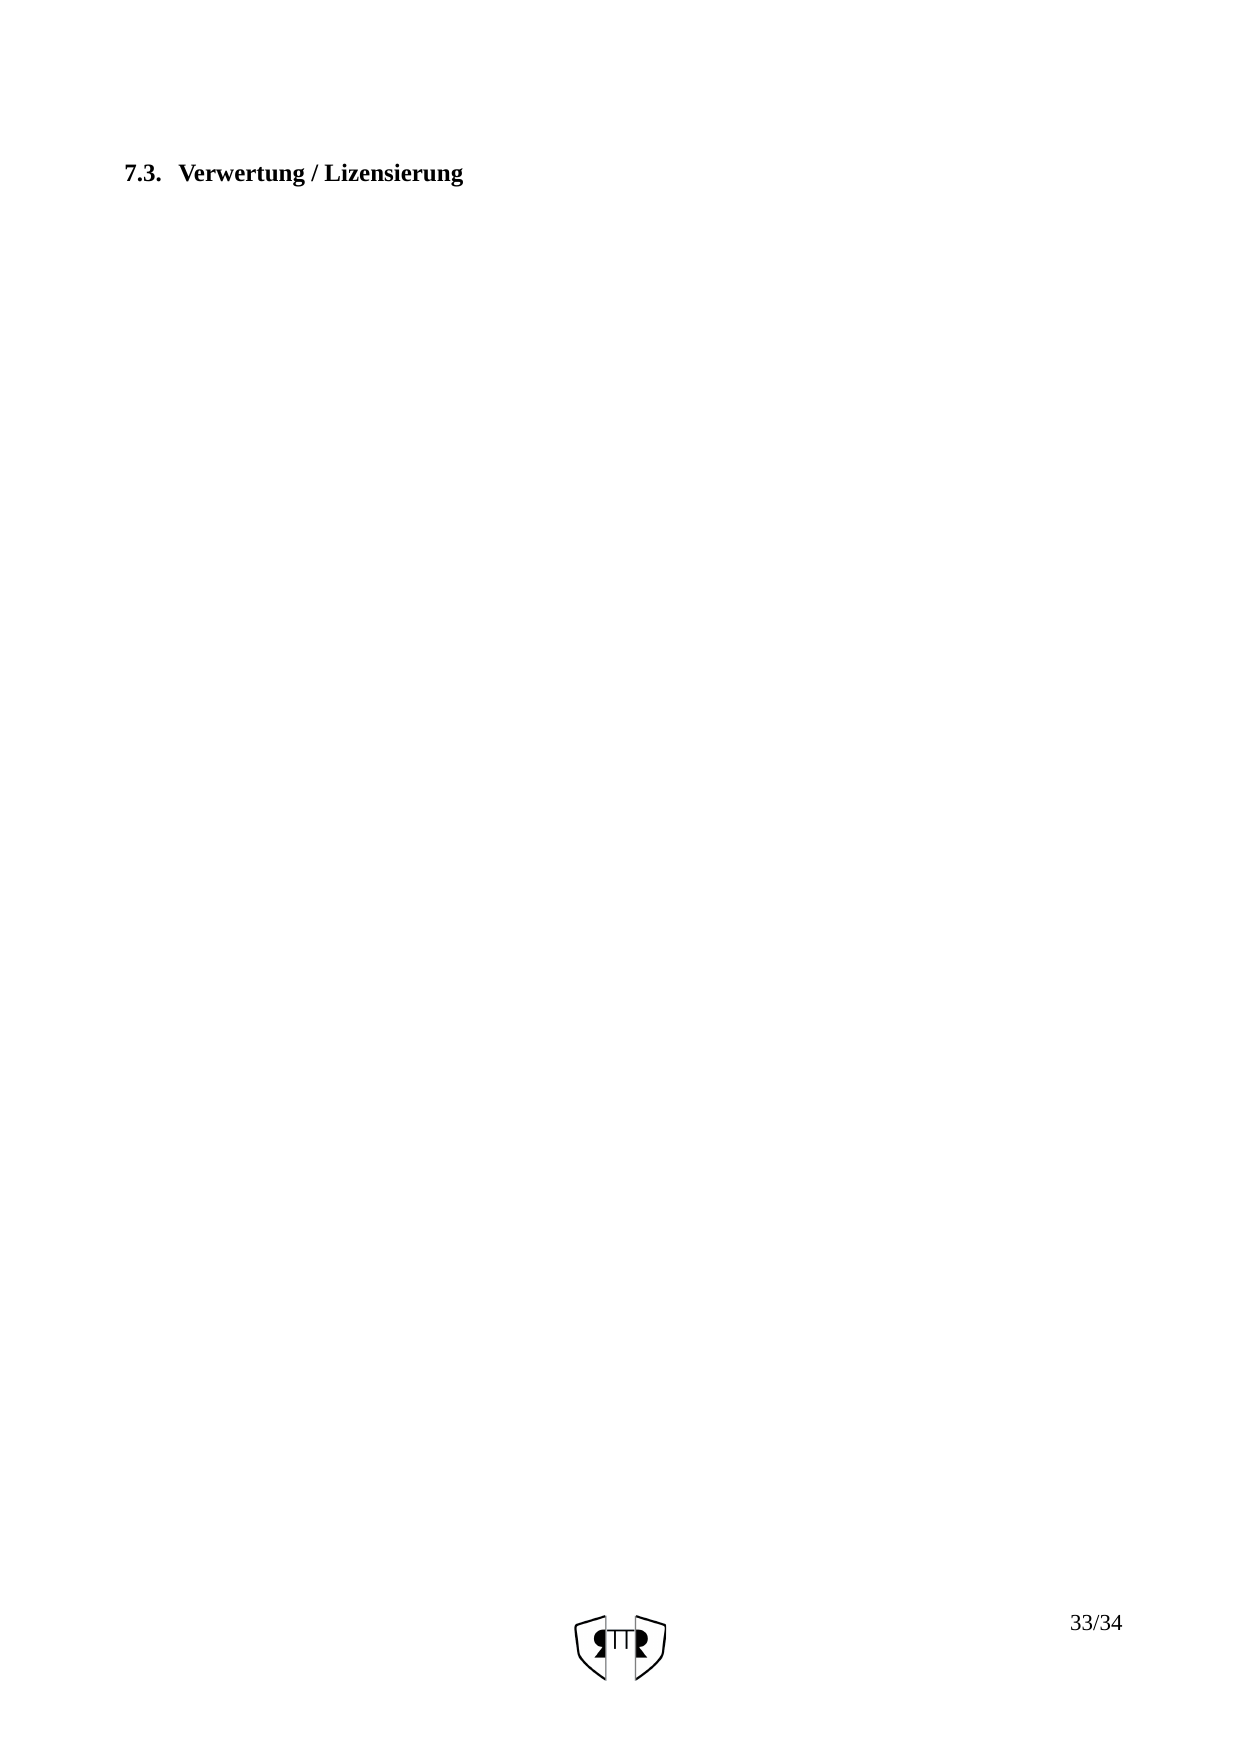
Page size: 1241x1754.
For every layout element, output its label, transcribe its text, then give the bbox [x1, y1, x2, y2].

subtitle Verwertung / Lizensierung [124, 158, 1122, 186]
picture [574, 1615, 667, 1681]
